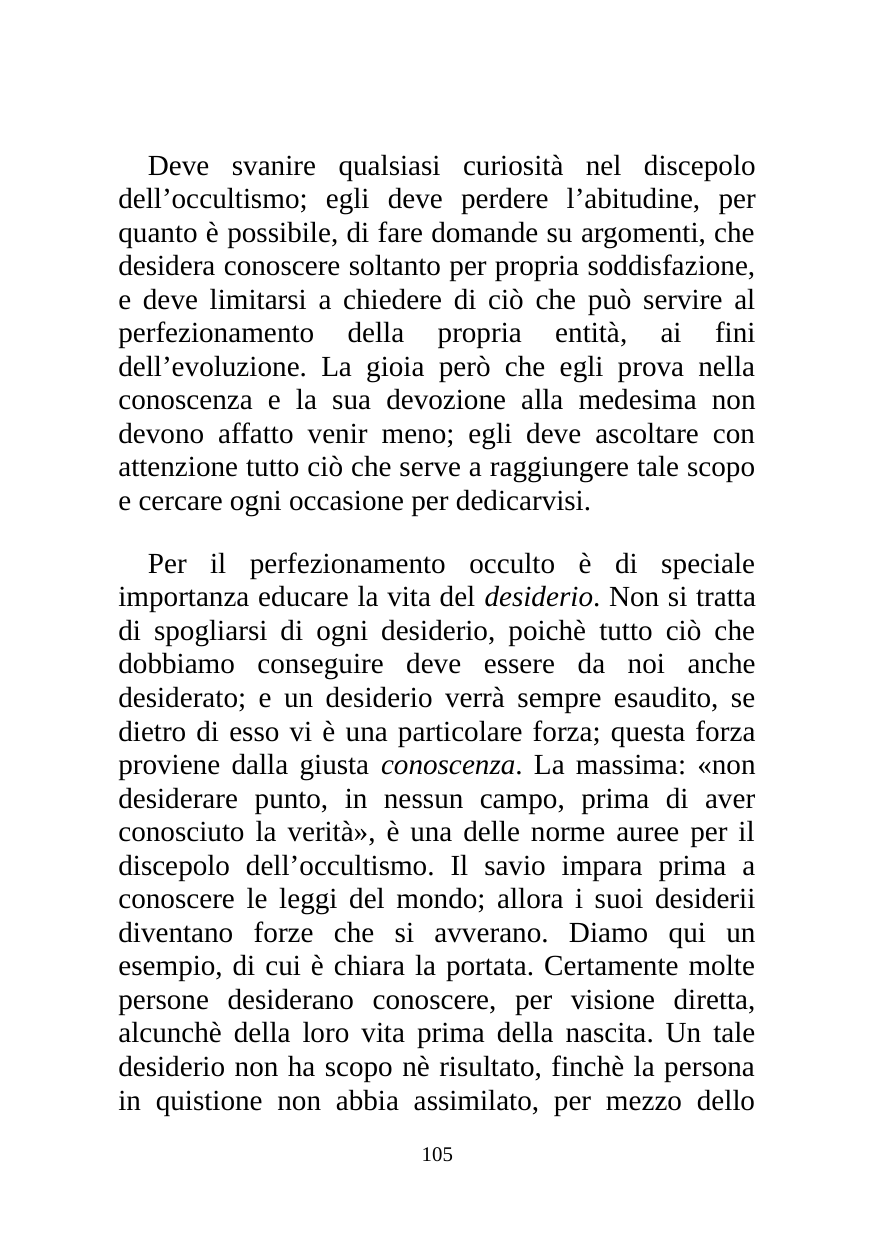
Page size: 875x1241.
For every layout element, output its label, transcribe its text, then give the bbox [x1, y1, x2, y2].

text Per il perfezionamento occulto è di speciale importanza educare la vita del desiderio. Non si tratta di spogliarsi di ogni desiderio, poichè tutto ciò che dobbiamo conseguire deve essere da noi anche desiderato; e un desiderio verrà sempre esaudito, se dietro di esso vi è una particolare forza; questa forza proviene dalla giusta conoscenza. La massima: «non desiderare punto, in nessun campo, prima di aver conosciuto la verità», è una delle norme auree per il discepolo dell’occultismo. Il savio impara prima a conoscere le leggi del mondo; allora i suoi desiderii diventano forze che si avverano. Diamo qui un esempio, di cui è chiara la portata. Certamente molte persone desiderano conoscere, per visione diretta, alcunchè della loro vita prima della nascita. Un tale desiderio non ha scopo nè risultato, finchè la persona in quistione non abbia assimilato, per mezzo dello [118, 546, 756, 1116]
text Deve svanire qualsiasi curiosità nel discepolo dell’occultismo; egli deve perdere l’abitudine, per quanto è possibile, di fare domande su argomenti, che desidera conoscere soltanto per propria soddisfazione, e deve limitarsi a chiedere di ciò che può servire al perfezionamento della propria entità, ai fini dell’evoluzione. La gioia però che egli prova nella conoscenza e la sua devozione alla medesima non devono affatto venir meno; egli deve ascoltare con attenzione tutto ciò che serve a raggiungere tale scopo e cercare ogni occasione per dedicarvisi. [118, 148, 756, 517]
